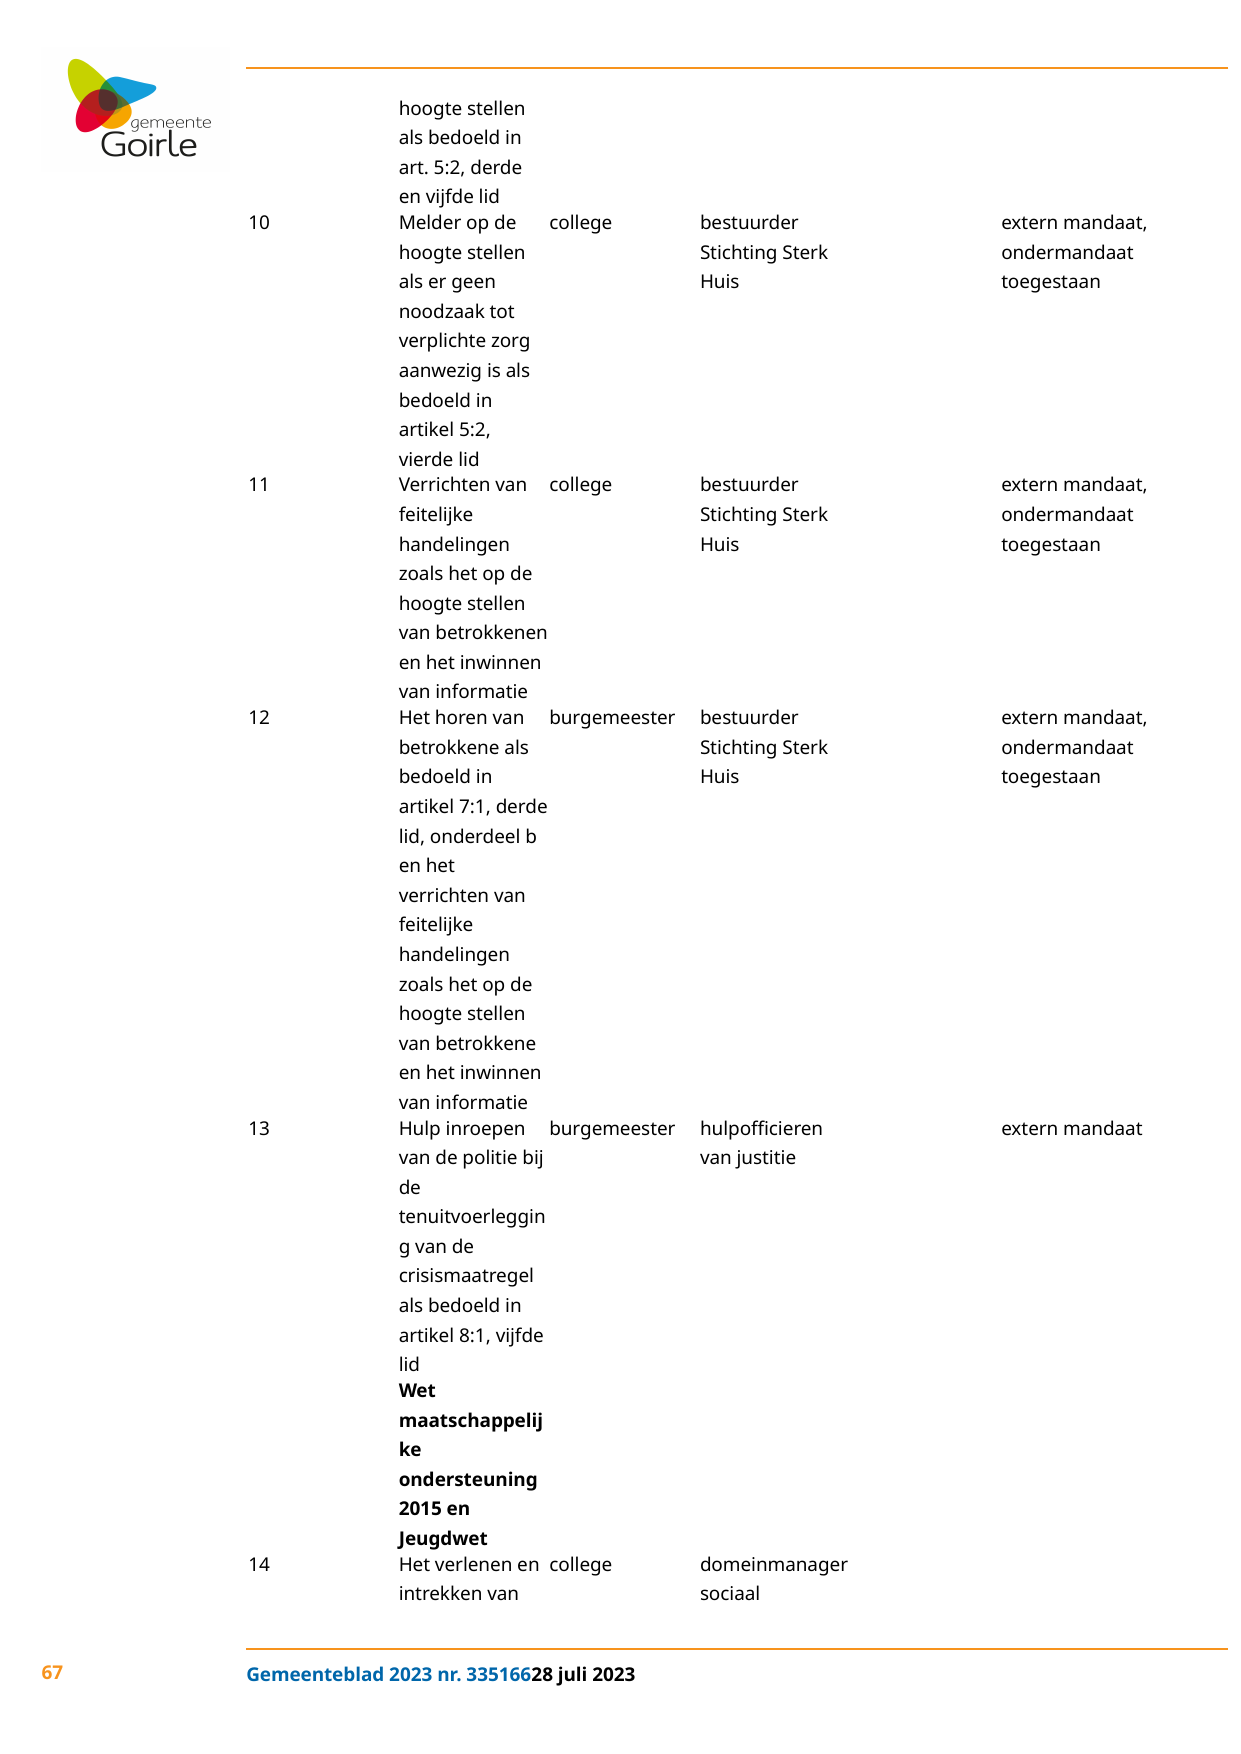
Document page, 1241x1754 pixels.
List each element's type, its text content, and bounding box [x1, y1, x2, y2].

table_cell [850, 472, 1001, 704]
table_cell Verrichten van feitelijke handelingen zoals het op de hoogte stellen van betrokkenen en het inwinnen van informatie [399, 472, 549, 704]
table_cell college [549, 472, 700, 704]
table_cell college [549, 209, 700, 472]
table_cell extern mandaat, ondermandaat toegestaan [1001, 705, 1152, 1115]
table_cell Hulp inroepen van de politie bij de tenuitvoerlegging van de crisismaatregel als bedoeld in artikel 8:1, vijfde lid [399, 1115, 549, 1377]
table_cell [850, 1377, 1001, 1551]
picture [41, 47, 231, 172]
table_cell Het horen van betrokkene als bedoeld in artikel 7:1, derde lid, onderdeel b en het verrichten van feitelijke handelingen zoals het op de hoogte stellen van betrokkene en het inwinnen van informatie [399, 705, 549, 1115]
table_cell 12 [248, 705, 398, 1115]
table_cell Het verlenen en intrekken van [399, 1551, 549, 1606]
table_cell burgemeester [549, 705, 700, 1115]
table_cell [850, 705, 1001, 1115]
table_cell bestuurder Stichting Sterk Huis [700, 472, 850, 704]
table_cell 13 [248, 1115, 398, 1377]
table_cell hoogte stellen als bedoeld in art. 5:2, derde en vijfde lid [399, 95, 549, 209]
table_cell [850, 1115, 1001, 1377]
table_cell [549, 1377, 700, 1551]
table_cell Melder op de hoogte stellen als er geen noodzaak tot verplichte zorg aanwezig is als bedoeld in artikel 5:2, vierde lid [399, 209, 549, 472]
table_cell [1001, 95, 1152, 209]
table_cell extern mandaat, ondermandaat toegestaan [1001, 472, 1152, 704]
table_cell [1001, 1551, 1152, 1606]
table_cell college [549, 1551, 700, 1606]
table_cell [248, 95, 398, 209]
table_cell bestuurder Stichting Sterk Huis [700, 209, 850, 472]
table_cell [850, 95, 1001, 209]
table_cell bestuurder Stichting Sterk Huis [700, 705, 850, 1115]
table_cell 14 [248, 1551, 398, 1606]
table_cell burgemeester [549, 1115, 700, 1377]
table_cell Wet maatschappelijke ondersteuning 2015 en Jeugdwet [399, 1377, 549, 1551]
table_cell extern mandaat [1001, 1115, 1152, 1377]
table_cell 11 [248, 472, 398, 704]
table_cell [248, 1377, 398, 1551]
table_cell domeinmanager sociaal [700, 1551, 850, 1606]
table_cell [700, 1377, 850, 1551]
table_cell [549, 95, 700, 209]
table_cell [850, 209, 1001, 472]
table_cell hulpofficieren van justitie [700, 1115, 850, 1377]
table_cell 10 [248, 209, 398, 472]
table_cell [850, 1551, 1001, 1606]
table_cell extern mandaat, ondermandaat toegestaan [1001, 209, 1152, 472]
table_cell [700, 95, 850, 209]
table_cell [1001, 1377, 1152, 1551]
